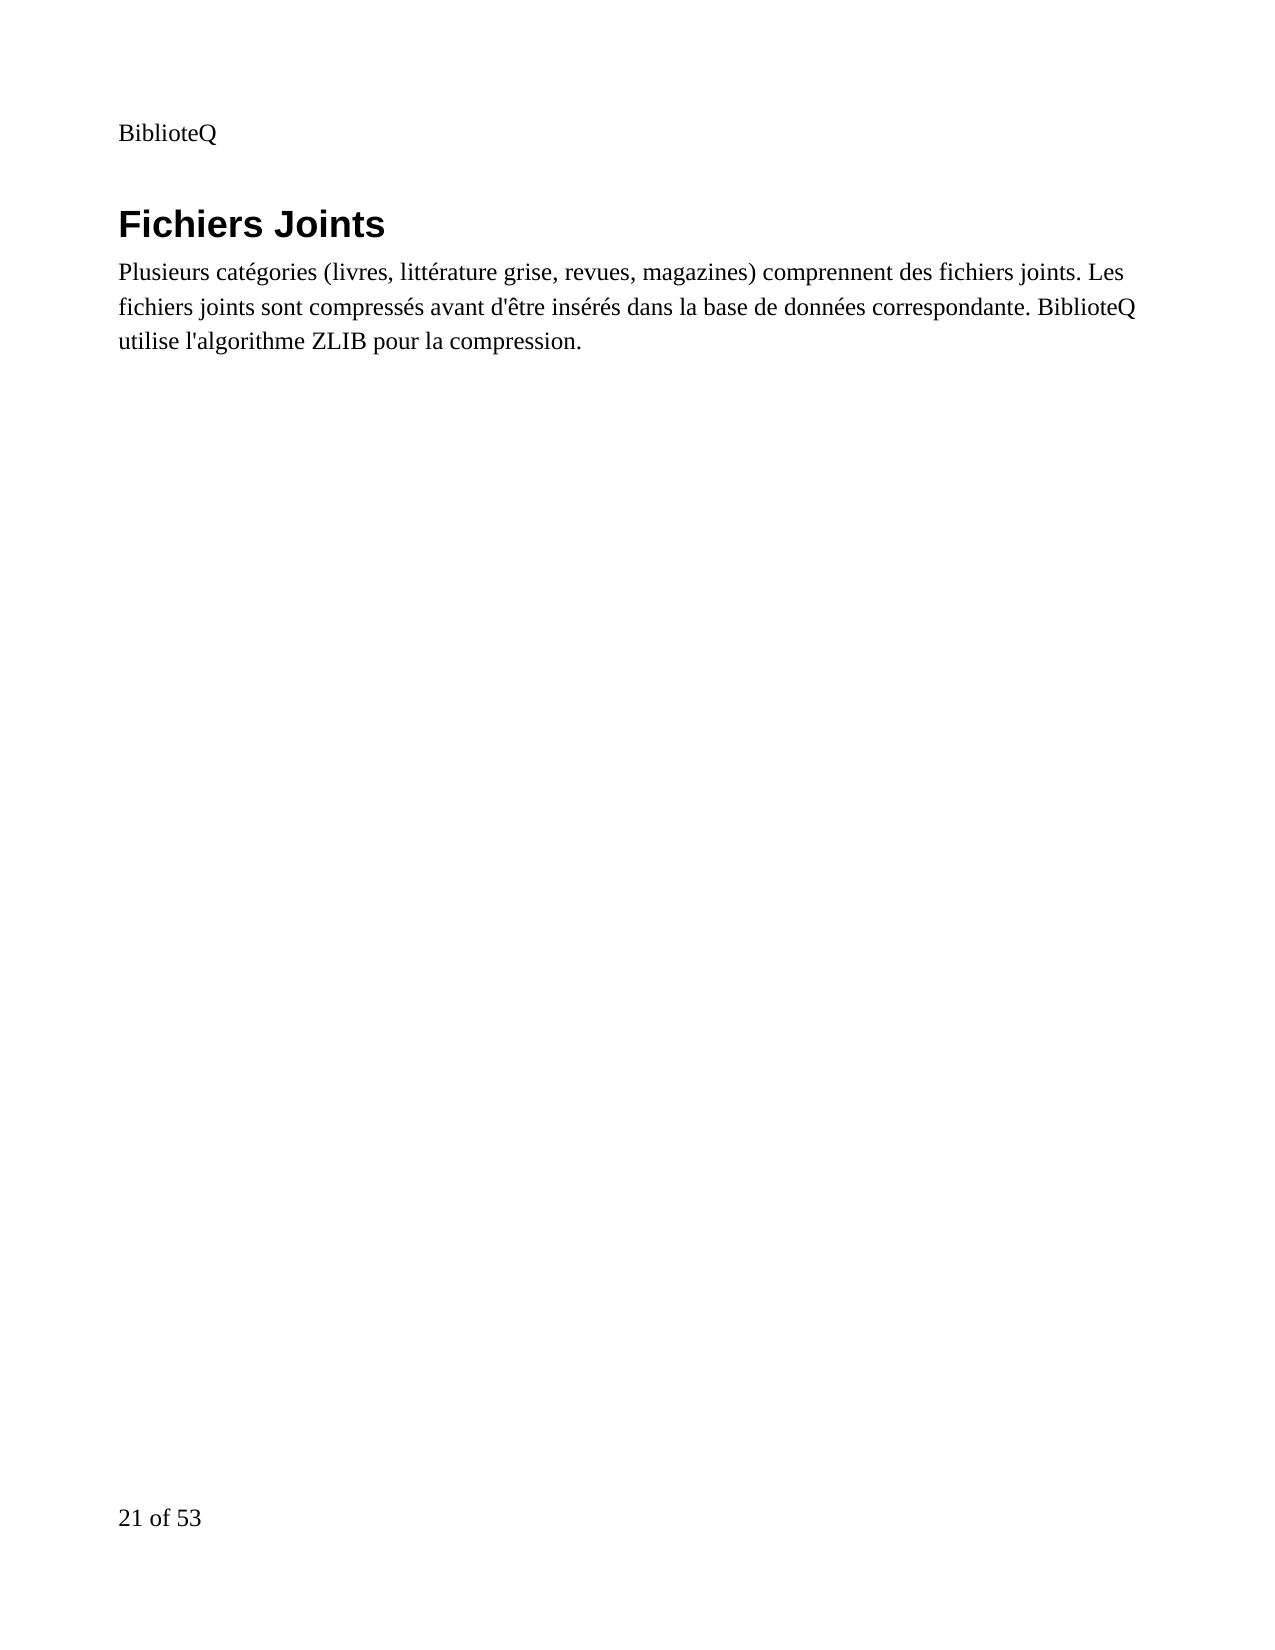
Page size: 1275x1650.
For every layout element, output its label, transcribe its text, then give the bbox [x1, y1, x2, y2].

subtitle Fichiers Joints [118, 201, 1157, 245]
text Plusieurs catégories (livres, littérature grise, revues, magazines) comprennent des fichiers joints. Les fichiers joints sont compressés avant d'être insérés dans la base de données correspondante. BiblioteQ utilise l'algorithme ZLIB pour la compression. [118, 257, 1157, 355]
